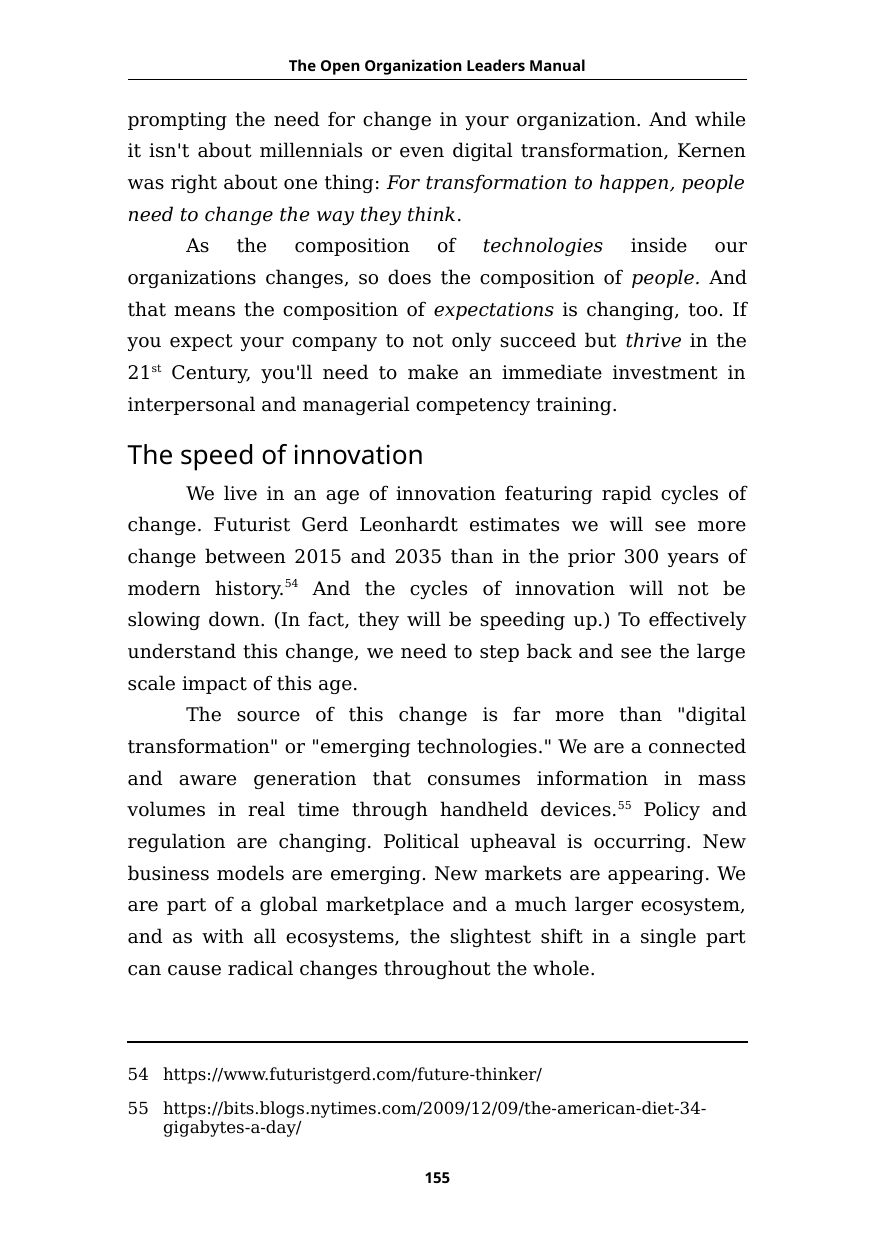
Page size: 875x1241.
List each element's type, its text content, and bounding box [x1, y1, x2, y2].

text prompting the need for change in your organization. And while it isn't about millennials or even digital transformation, Kernen was right about one thing: For transformation to happen, people need to change the way they think. [127, 109, 747, 226]
text The source of this change is far more than "digital transformation" or "emerging technologies." We are a connected and aware generation that consumes information in mass volumes in real time through handheld devices. Policy and regulation are changing. Political upheaval is occurring. New business models are emerging. New markets are appearing. We are part of a global marketplace and a much larger ecosystem, and as with all ecosystems, the slightest shift in a single part can cause radical changes throughout the whole. [127, 704, 747, 980]
text https://www.futuristgerd.com/future-thinker/ [127, 1064, 747, 1084]
subtitle The speed of innovation [127, 440, 747, 470]
text https://bits.blogs.nytimes.com/2009/12/09/the-american-diet-34-gigabytes-a-day/ [127, 1099, 747, 1138]
text We live in an age of innovation featuring rapid cycles of change. Futurist Gerd Leonhardt estimates we will see more change between 2015 and 2035 than in the prior 300 years of modern history. And the cycles of innovation will not be slowing down. (In fact, they will be speeding up.) To effectively understand this change, we need to step back and see the large scale impact of this age. [127, 483, 747, 695]
text As the composition of technologies inside our organizations changes, so does the composition of people. And that means the composition of expectations is changing, too. If you expect your company to not only succeed but thrive in the 21st Century, you'll need to make an immediate investment in interpersonal and managerial competency training. [127, 235, 747, 416]
